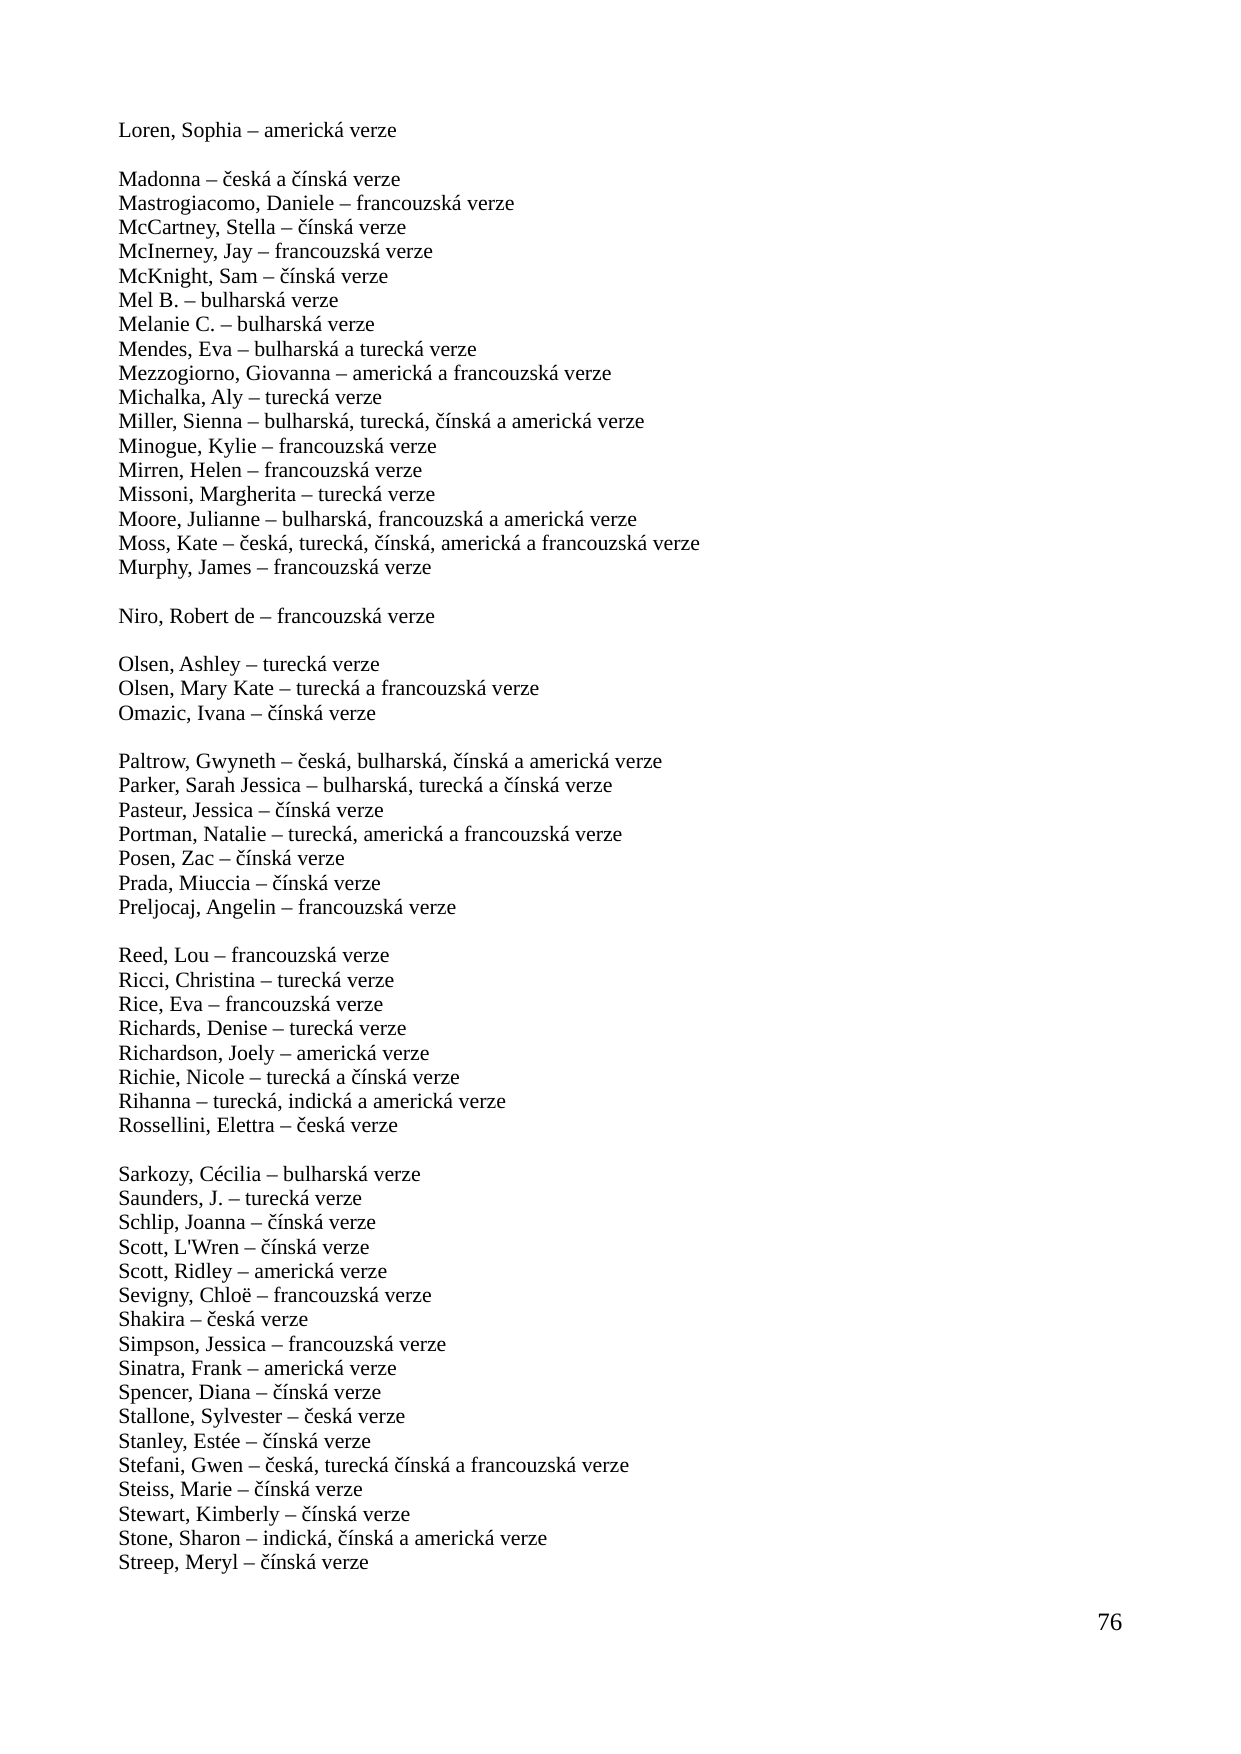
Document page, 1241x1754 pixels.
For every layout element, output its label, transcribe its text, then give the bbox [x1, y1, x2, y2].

text Melanie C. – bulharská verze [118, 312, 1122, 337]
text Stefani, Gwen – česká, turecká čínská a francouzská verze [118, 1453, 1122, 1477]
text Rihanna – turecká, indická a americká verze [118, 1089, 1122, 1113]
text Minogue, Kylie – francouzská verze [118, 434, 1122, 458]
text Sevigny, Chloë – francouzská verze [118, 1283, 1122, 1307]
text Richardson, Joely – americká verze [118, 1040, 1122, 1065]
text McInerney, Jay – francouzská verze [118, 239, 1122, 264]
text Steiss, Marie – čínská verze [118, 1477, 1122, 1502]
text Mastrogiacomo, Daniele – francouzská verze [118, 191, 1122, 215]
text Stone, Sharon – indická, čínská a americká verze [118, 1526, 1122, 1550]
text Stanley, Estée – čínská verze [118, 1429, 1122, 1453]
text Miller, Sienna – bulharská, turecká, čínská a americká verze [118, 409, 1122, 434]
text Preljocaj, Angelin – francouzská verze [118, 895, 1122, 919]
text Paltrow, Gwyneth – česká, bulharská, čínská a americká verze [118, 749, 1122, 773]
text Parker, Sarah Jessica – bulharská, turecká a čínská verze [118, 773, 1122, 798]
text Mirren, Helen – francouzská verze [118, 458, 1122, 482]
text Mezzogiorno, Giovanna – americká a francouzská verze [118, 361, 1122, 385]
text Mel B. – bulharská verze [118, 288, 1122, 312]
text Saunders, J. – turecká verze [118, 1186, 1122, 1210]
text Prada, Miuccia – čínská verze [118, 871, 1122, 895]
text Sinatra, Frank – americká verze [118, 1356, 1122, 1380]
text Madonna – česká a čínská verze [118, 167, 1122, 191]
text Richards, Denise – turecká verze [118, 1016, 1122, 1040]
text Schlip, Joanna – čínská verze [118, 1210, 1122, 1234]
text Murphy, James – francouzská verze [118, 555, 1122, 579]
text Olsen, Mary Kate – turecká a francouzská verze [118, 676, 1122, 701]
text Moore, Julianne – bulharská, francouzská a americká verze [118, 506, 1122, 531]
text Moss, Kate – česká, turecká, čínská, americká a francouzská verze [118, 531, 1122, 555]
text McKnight, Sam – čínská verze [118, 264, 1122, 288]
text Streep, Meryl – čínská verze [118, 1550, 1122, 1574]
text Pasteur, Jessica – čínská verze [118, 798, 1122, 822]
text Spencer, Diana – čínská verze [118, 1380, 1122, 1404]
text Shakira – česká verze [118, 1307, 1122, 1332]
text Stewart, Kimberly – čínská verze [118, 1502, 1122, 1526]
text Reed, Lou – francouzská verze [118, 943, 1122, 968]
text Portman, Natalie – turecká, americká a francouzská verze [118, 822, 1122, 846]
text Mendes, Eva – bulharská a turecká verze [118, 337, 1122, 361]
text Niro, Robert de – francouzská verze [118, 603, 1122, 628]
text Omazic, Ivana – čínská verze [118, 701, 1122, 725]
text Loren, Sophia – americká verze [118, 118, 1122, 142]
text Missoni, Margherita – turecká verze [118, 482, 1122, 506]
text Stallone, Sylvester – česká verze [118, 1404, 1122, 1429]
text Olsen, Ashley – turecká verze [118, 652, 1122, 676]
text Richie, Nicole – turecká a čínská verze [118, 1065, 1122, 1089]
text Simpson, Jessica – francouzská verze [118, 1332, 1122, 1356]
text Michalka, Aly – turecká verze [118, 385, 1122, 409]
text McCartney, Stella – čínská verze [118, 215, 1122, 239]
text Ricci, Christina – turecká verze [118, 968, 1122, 992]
text Sarkozy, Cécilia – bulharská verze [118, 1162, 1122, 1186]
text Rossellini, Elettra – česká verze [118, 1113, 1122, 1137]
text Scott, Ridley – americká verze [118, 1259, 1122, 1283]
text Scott, L'Wren – čínská verze [118, 1234, 1122, 1259]
text Rice, Eva – francouzská verze [118, 992, 1122, 1016]
text Posen, Zac – čínská verze [118, 846, 1122, 871]
